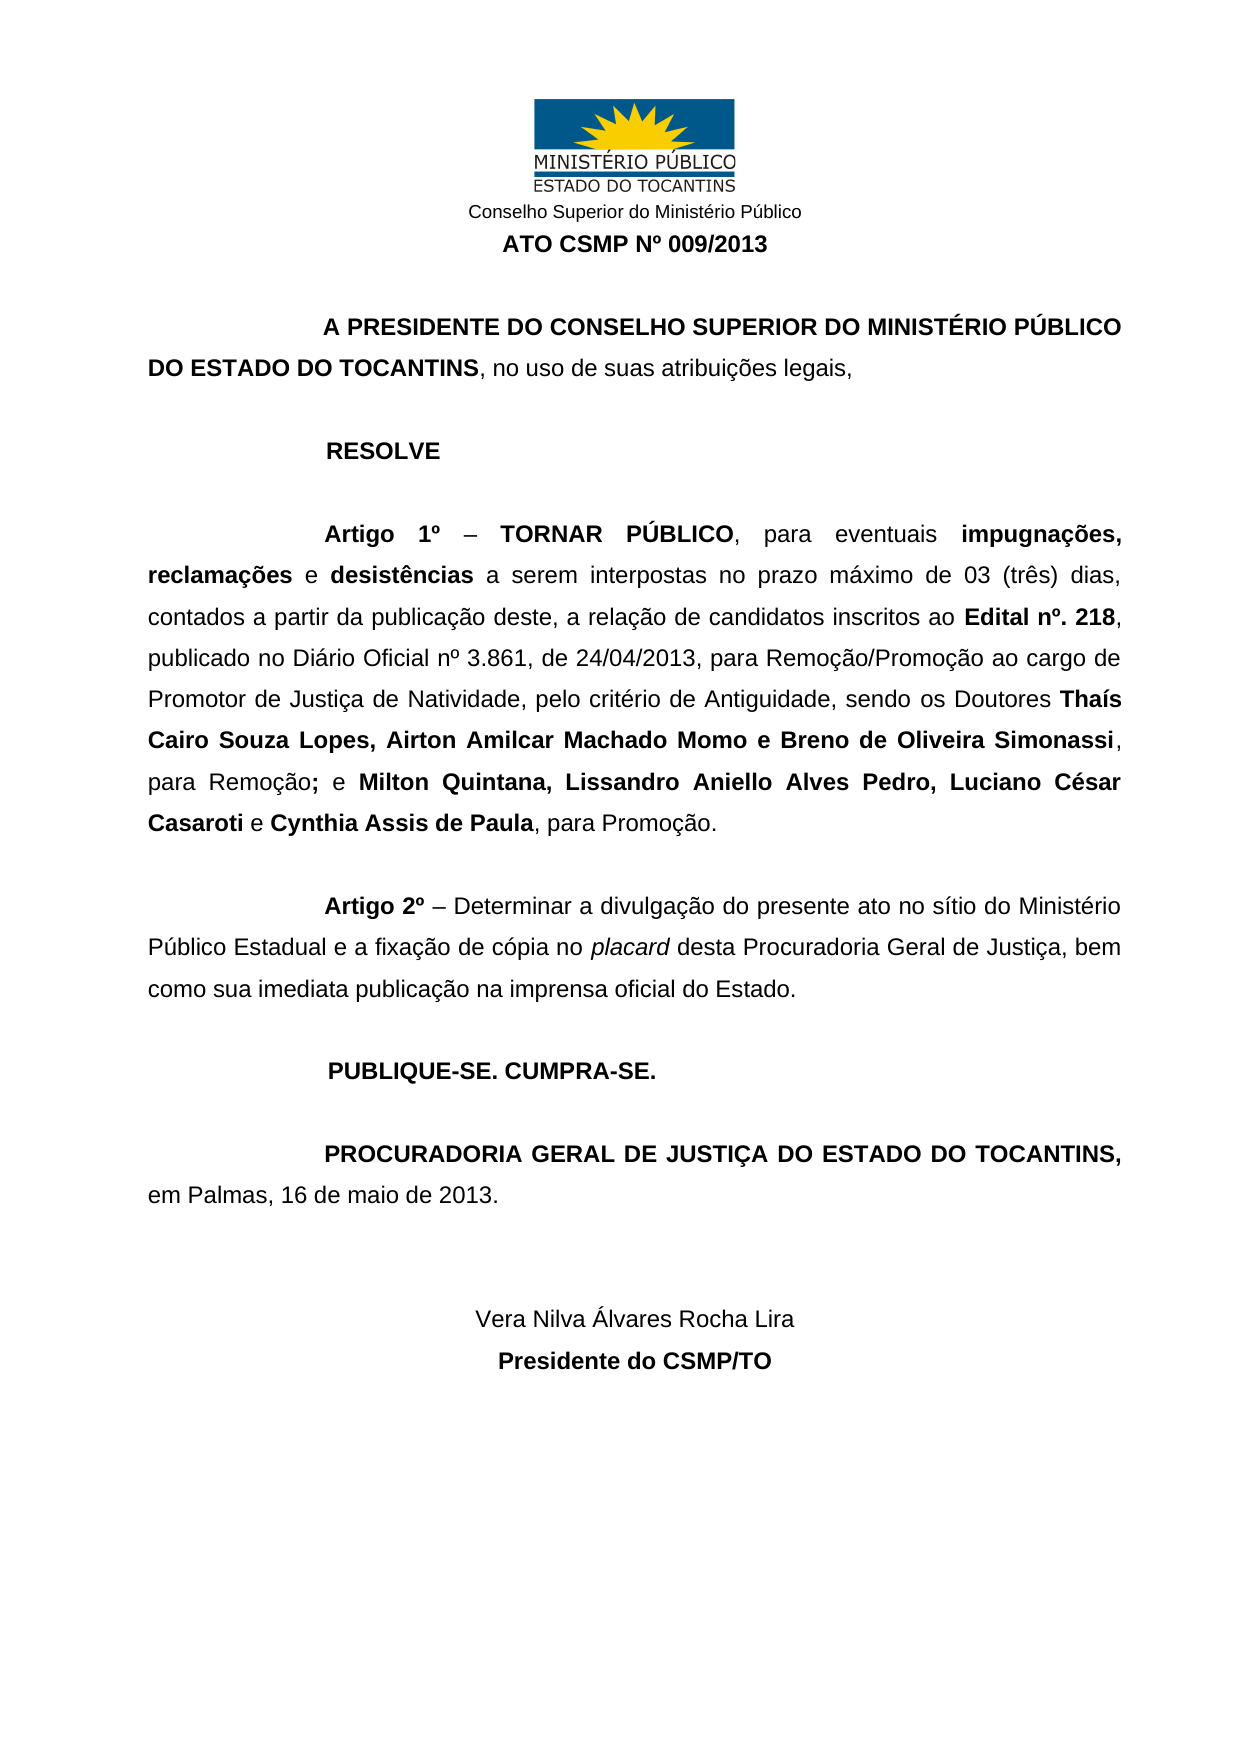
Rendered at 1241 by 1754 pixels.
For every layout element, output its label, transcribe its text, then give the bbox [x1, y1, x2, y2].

text Artigo 2º – Determinar a divulgação do presente ato no sítio do Ministério Público Estadual e a fixação de cópia no placard desta Procuradoria Geral de Justiça, bem como sua imediata publicação na imprensa oficial do Estado. [148, 892, 1122, 1002]
picture [534, 99, 736, 192]
subtitle ATO CSMP Nº 009/2013 [148, 230, 1122, 258]
text Artigo 1º – TORNAR PÚBLICO, para eventuais impugnações, reclamações e desistências a serem interpostas no prazo máximo de 03 (três) dias, contados a partir da publicação deste, a relação de candidatos inscritos ao Edital nº. 218, publicado no Diário Oficial nº 3.861, de 24/04/2013, para Remoção/Promoção ao cargo de Promotor de Justiça de Natividade, pelo critério de Antiguidade, sendo os Doutores Thaís Cairo Souza Lopes, Airton Amilcar Machado Momo e Breno de Oliveira Simonassi, para Remoção; e Milton Quintana, Lissandro Aniello Alves Pedro, Luciano César Casaroti e Cynthia Assis de Paula, para Promoção. [148, 520, 1122, 837]
text Presidente do CSMP/TO [148, 1347, 1122, 1374]
subtitle RESOLVE [148, 437, 1122, 464]
text PROCURADORIA GERAL DE JUSTIÇA DO ESTADO DO TOCANTINS, em Palmas, 16 de maio de 2013. [148, 1140, 1122, 1209]
text A PRESIDENTE DO CONSELHO SUPERIOR DO MINISTÉRIO PÚBLICO DO ESTADO DO TOCANTINS, no uso de suas atribuições legais, [148, 313, 1122, 382]
subtitle PUBLIQUE-SE. CUMPRA-SE. [148, 1057, 1122, 1085]
subtitle Vera Nilva Álvares Rocha Lira [148, 1305, 1122, 1333]
